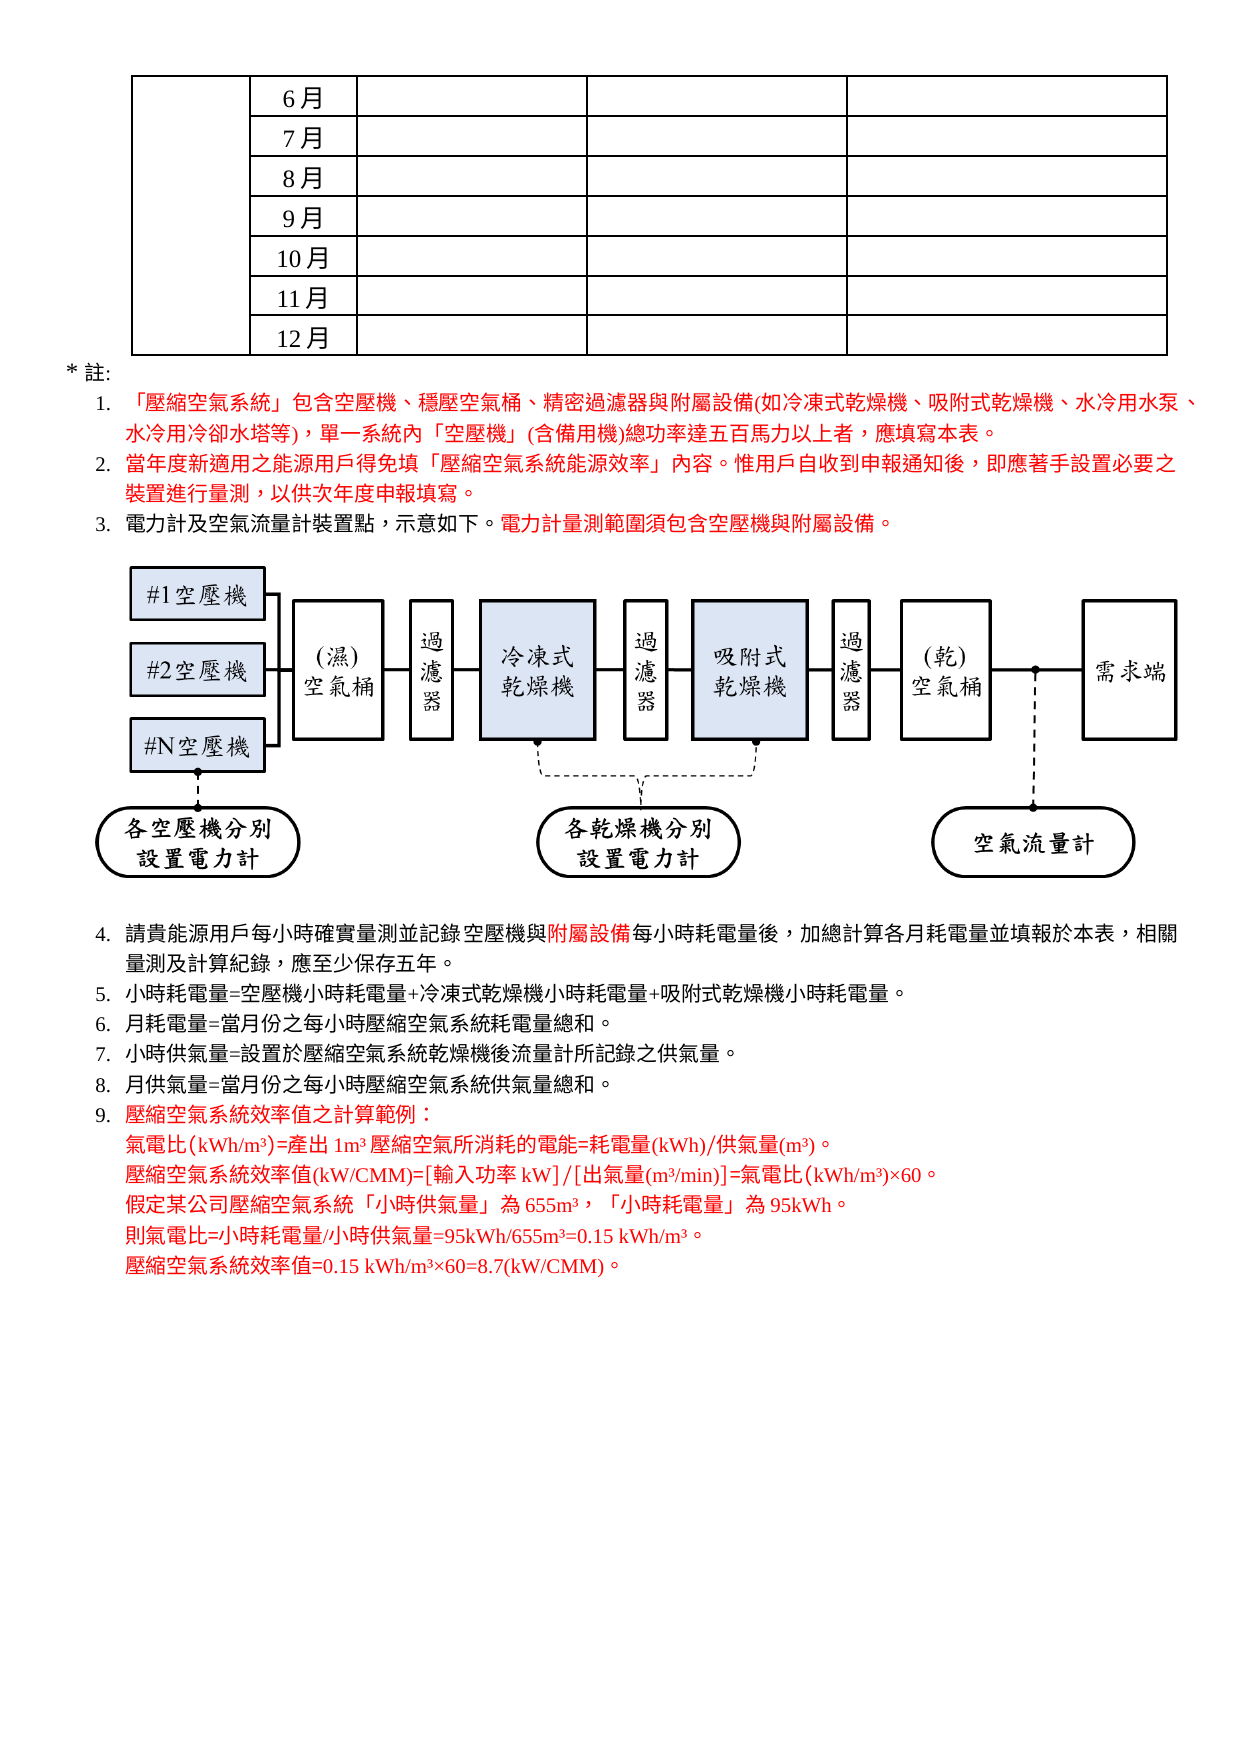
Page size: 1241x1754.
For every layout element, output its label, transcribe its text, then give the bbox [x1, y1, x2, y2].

list 小時耗電量=空壓機小時耗電量+冷凍式乾燥機小時耗電量+吸附式乾燥機小時耗電量。 [95, 977, 1181, 1007]
list 「壓縮空氣系統」包含空壓機、穩壓空氣桶、精密過濾器與附屬設備(如冷凍式乾燥機、吸附式乾燥機、水冷用水泵、水冷用冷卻水塔等)，單一系統內「空壓機」(含備用機)總功率達五百馬力以上者，應填寫本表。 [95, 387, 1181, 447]
table_cell [588, 277, 846, 314]
table_cell [358, 316, 586, 354]
list 電力計及空氣流量計裝置點，示意如下。電力計量測範圍須包含空壓機與附屬設備。 [95, 507, 1181, 566]
table_cell [588, 117, 846, 155]
table_cell [358, 157, 586, 195]
table_cell 8月 [251, 157, 356, 195]
table_cell 6月 [251, 77, 356, 115]
table_cell [588, 77, 846, 115]
table_cell [588, 157, 846, 195]
table_cell 9月 [251, 197, 356, 234]
table_cell [848, 77, 1166, 115]
picture [95, 566, 1182, 888]
table_cell [133, 77, 249, 354]
table_cell 11月 [251, 277, 356, 314]
table_cell [358, 117, 586, 155]
table_cell [588, 197, 846, 234]
table_cell [848, 237, 1166, 274]
list 小時供氣量=設置於壓縮空氣系統乾燥機後流量計所記錄之供氣量。 [95, 1038, 1181, 1068]
table_cell [848, 197, 1166, 234]
table_cell [588, 316, 846, 354]
list 月供氣量=當月份之每小時壓縮空氣系統供氣量總和。 [95, 1068, 1181, 1098]
table_cell [358, 77, 586, 115]
list 請貴能源用戶每小時確實量測並記錄空壓機與附屬設備每小時耗電量後，加總計算各月耗電量並填報於本表，相關量測及計算紀錄，應至少保存五年。 [95, 917, 1181, 977]
table_cell [848, 117, 1166, 155]
table_cell [588, 237, 846, 274]
table_cell [848, 316, 1166, 354]
table_cell 10月 [251, 237, 356, 274]
table_cell 12月 [251, 316, 356, 354]
list 月耗電量=當月份之每小時壓縮空氣系統耗電量總和。 [95, 1007, 1181, 1038]
list 當年度新適用之能源用戶得免填「壓縮空氣系統能源效率」內容。惟用戶自收到申報通知後，即應著手設置必要之裝置進行量測，以供次年度申報填寫。 [95, 447, 1181, 507]
text * 註: [66, 356, 1181, 387]
table_cell [358, 237, 586, 274]
table_cell 7月 [251, 117, 356, 155]
table_cell [848, 157, 1166, 195]
table_cell [358, 197, 586, 234]
table_cell [848, 277, 1166, 314]
table_cell [358, 277, 586, 314]
list 壓縮空氣系統效率值之計算範例： 氣電比(kWh/m³)=產出1m³壓縮空氣所消耗的電能=耗電量(kWh)/供氣量(m³)。 壓縮空氣系統效率值(kW/CMM)=[輸入功率kW]/[出氣量(m³/min)]=氣電比(kWh/m³)×60。 假定某公司壓縮空氣系統「小時供氣量」為655m³，「小時耗電量」為95kWh。 則氣電比=小時耗電量/小時供氣量=95kWh/655m³=0.15 kWh/m³。 壓縮空氣系統效率值=0.15 kWh/m³×60=8.7(kW/CMM)。 [95, 1098, 1181, 1279]
